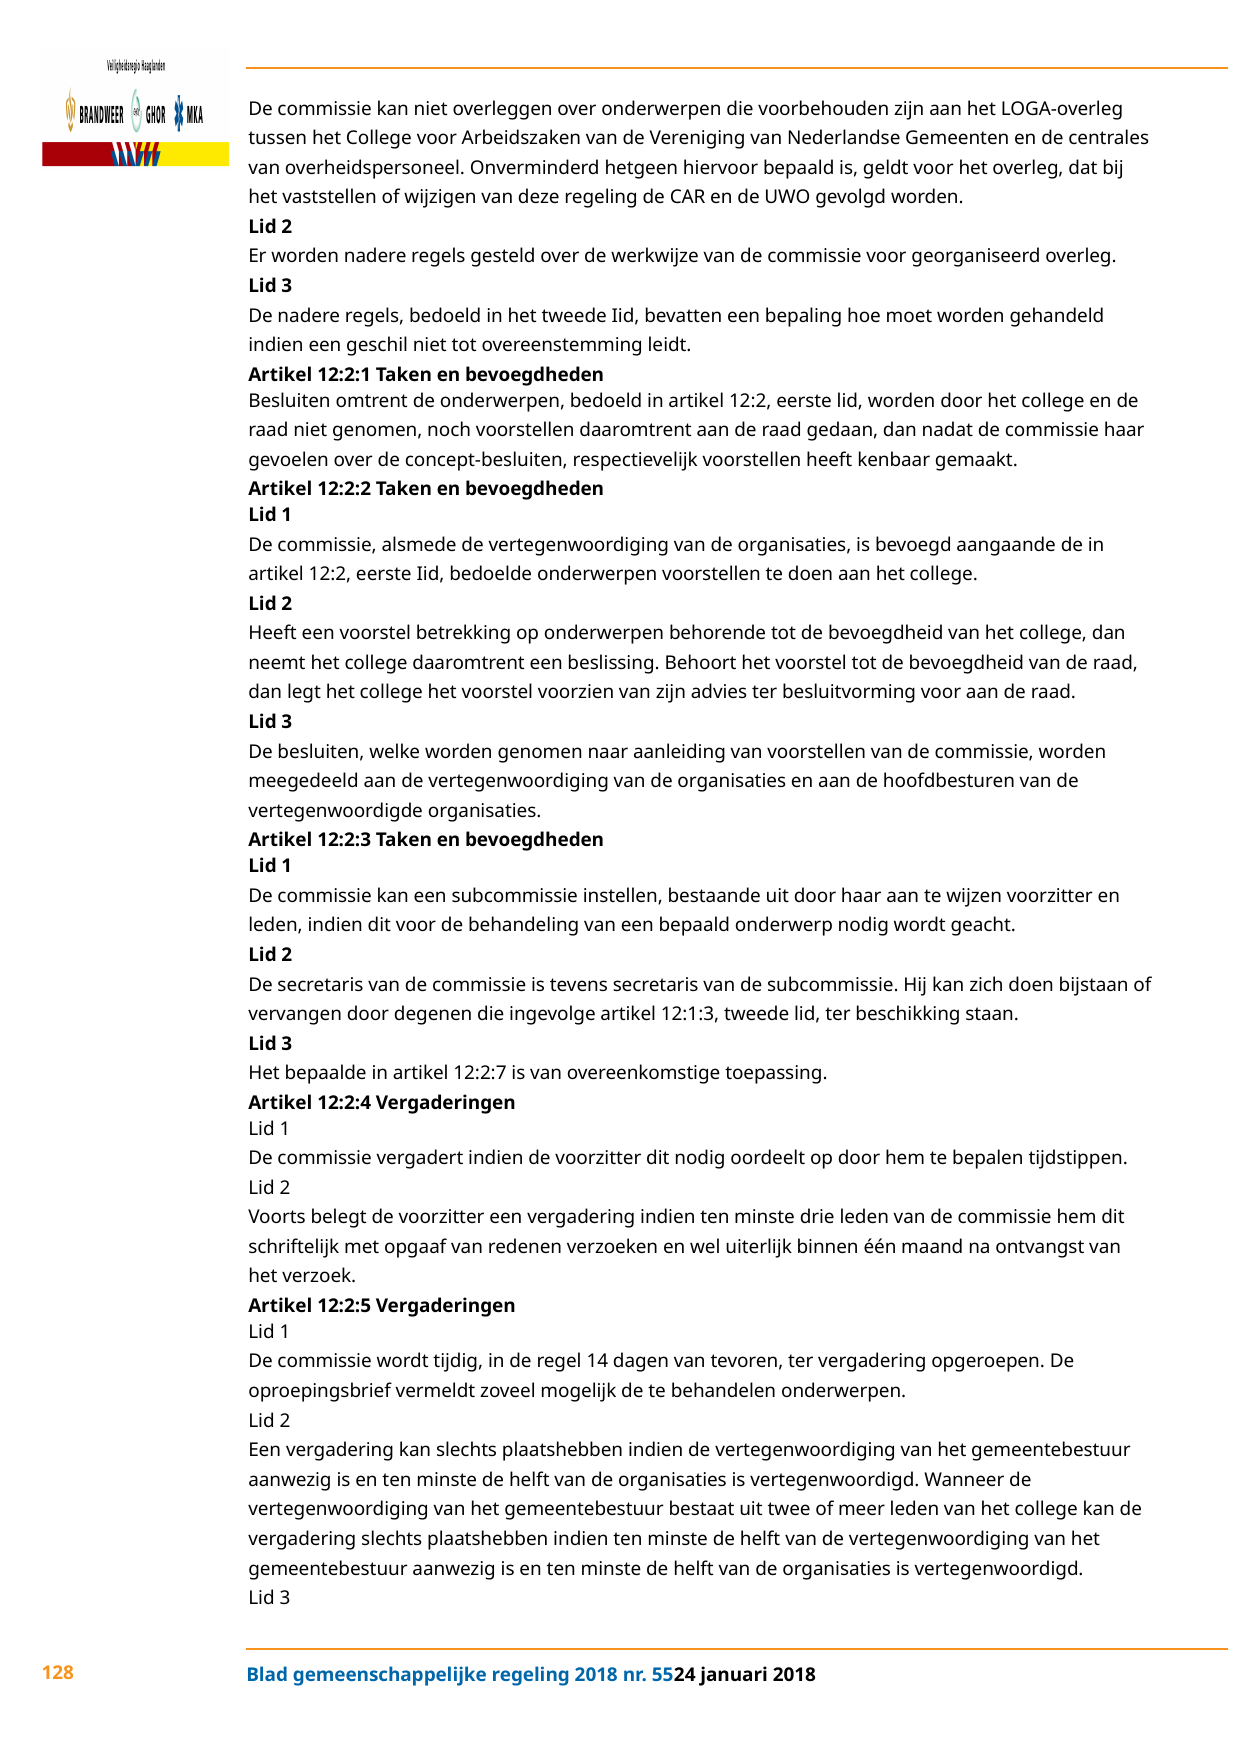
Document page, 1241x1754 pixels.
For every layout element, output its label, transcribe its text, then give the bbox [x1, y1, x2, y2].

text Artikel 12:2:4 Vergaderingen [248, 1089, 1152, 1115]
text Lid 2 [248, 1174, 1152, 1200]
text De commissie kan niet overleggen over onderwerpen die voorbehouden zijn aan het LOGA-overleg tussen het College voor Arbeidszaken van de Vereniging van Nederlandse Gemeenten en de centrales van overheidspersoneel. Onverminderd hetgeen hiervoor bepaald is, geldt voor het overleg, dat bij het vaststellen of wijzigen van deze regeling de CAR en de UWO gevolgd worden. [248, 95, 1152, 209]
text Besluiten omtrent de onderwerpen, bedoeld in artikel 12:2, eerste lid, worden door het college en de raad niet genomen, noch voorstellen daaromtrent aan de raad gedaan, dan nadat de commissie haar gevoelen over de concept-besluiten, respectievelijk voorstellen heeft kenbaar gemaakt. [248, 387, 1152, 472]
text Lid 3 [248, 272, 1152, 298]
text Artikel 12:2:2 Taken en bevoegdheden [248, 476, 1152, 501]
text De commissie wordt tijdig, in de regel 14 dagen van tevoren, ter vergadering opgeroepen. De oproepingsbrief vermeldt zoveel mogelijk de te behandelen onderwerpen. [248, 1348, 1152, 1403]
text Lid 1 [248, 1115, 1152, 1141]
text Artikel 12:2:1 Taken en bevoegdheden [248, 361, 1152, 387]
text De nadere regels, bedoeld in het tweede Iid, bevatten een bepaling hoe moet worden gehandeld indien een geschil niet tot overeenstemming leidt. [248, 302, 1152, 357]
text De secretaris van de commissie is tevens secretaris van de subcommissie. Hij kan zich doen bijstaan of vervangen door degenen die ingevolge artikel 12:1:3, tweede lid, ter beschikking staan. [248, 971, 1152, 1026]
text Er worden nadere regels gesteld over de werkwijze van de commissie voor georganiseerd overleg. [248, 243, 1152, 268]
text Lid 2 [248, 1407, 1152, 1432]
text De besluiten, welke worden genomen naar aanleiding van voorstellen van de commissie, worden meegedeeld aan de vertegenwoordiging van de organisaties en aan de hoofdbesturen van de vertegenwoordigde organisaties. [248, 738, 1152, 823]
text Artikel 12:2:5 Vergaderingen [248, 1292, 1152, 1318]
text De commissie kan een subcommissie instellen, bestaande uit door haar aan te wijzen voorzitter en leden, indien dit voor de behandeling van een bepaald onderwerp nodig wordt geacht. [248, 882, 1152, 937]
picture [41, 47, 231, 172]
text Lid 3 [248, 1584, 1152, 1610]
text Een vergadering kan slechts plaatshebben indien de vertegenwoordiging van het gemeentebestuur aanwezig is en ten minste de helft van de organisaties is vertegenwoordigd. Wanneer de vertegenwoordiging van het gemeentebestuur bestaat uit twee of meer leden van het college kan de vergadering slechts plaatshebben indien ten minste de helft van de vertegenwoordiging van het gemeentebestuur aanwezig is en ten minste de helft van de organisaties is vertegenwoordigd. [248, 1436, 1152, 1580]
text Lid 2 [248, 941, 1152, 967]
text Lid 3 [248, 708, 1152, 734]
text Lid 2 [248, 590, 1152, 616]
text De commissie vergadert indien de voorzitter dit nodig oordeelt op door hem te bepalen tijdstippen. [248, 1144, 1152, 1170]
text Voorts belegt de voorzitter een vergadering indien ten minste drie leden van de commissie hem dit schriftelijk met opgaaf van redenen verzoeken en wel uiterlijk binnen één maand na ontvangst van het verzoek. [248, 1203, 1152, 1288]
text Lid 1 [248, 1318, 1152, 1344]
text Lid 1 [248, 852, 1152, 878]
text Heeft een voorstel betrekking op onderwerpen behorende tot de bevoegdheid van het college, dan neemt het college daaromtrent een beslissing. Behoort het voorstel tot de bevoegdheid van de raad, dan legt het college het voorstel voorzien van zijn advies ter besluitvorming voor aan de raad. [248, 619, 1152, 704]
text Lid 3 [248, 1030, 1152, 1056]
text Lid 1 [248, 501, 1152, 527]
text Het bepaalde in artikel 12:2:7 is van overeenkomstige toepassing. [248, 1059, 1152, 1085]
text De commissie, alsmede de vertegenwoordiging van de organisaties, is bevoegd aangaande de in artikel 12:2, eerste Iid, bedoelde onderwerpen voorstellen te doen aan het college. [248, 531, 1152, 586]
text Lid 2 [248, 213, 1152, 239]
text Artikel 12:2:3 Taken en bevoegdheden [248, 827, 1152, 852]
